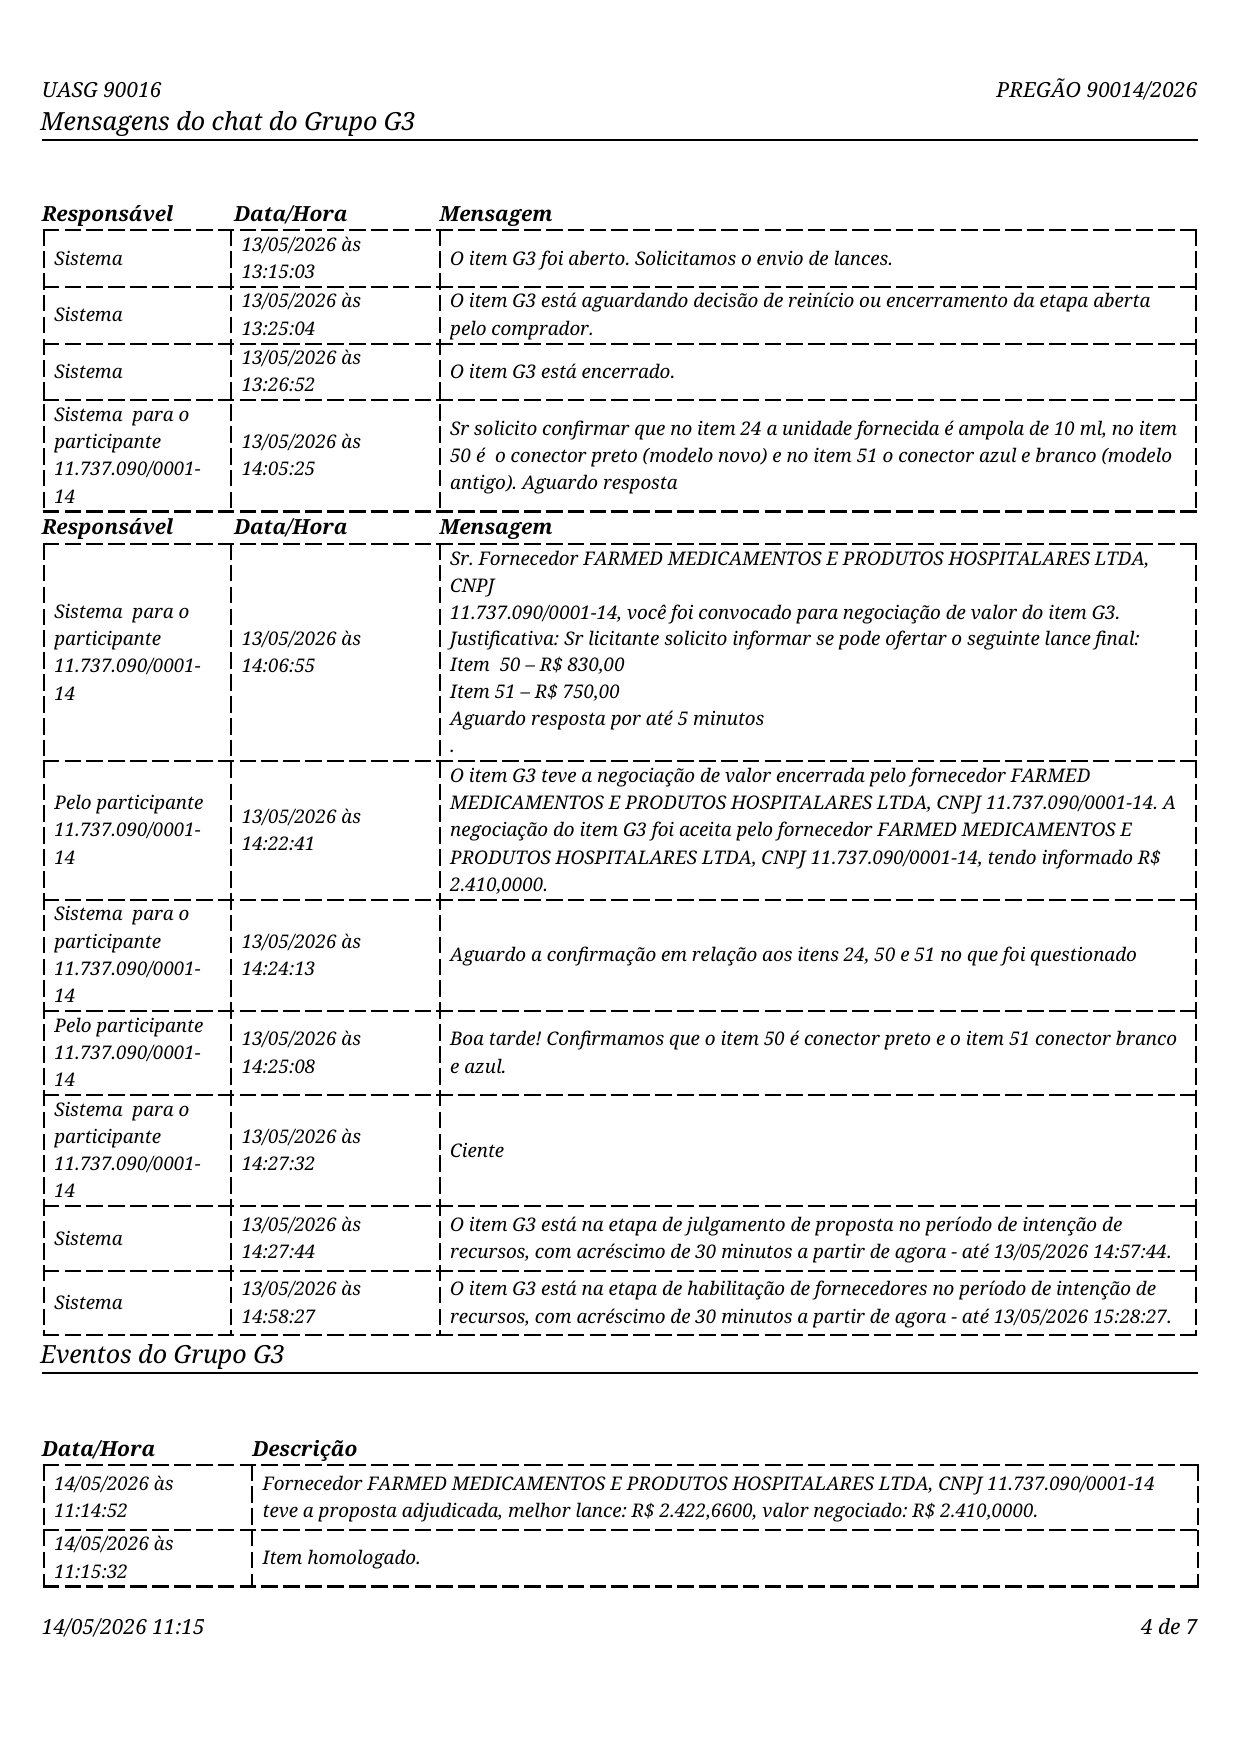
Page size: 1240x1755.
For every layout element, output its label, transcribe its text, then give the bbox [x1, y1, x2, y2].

table_header Sr. Fornecedor FARMED MEDICAMENTOS E PRODUTOS HOSPITALARES LTDA, CNPJ 11.737.090/0001-14, você foi convocado para negociação de valor do item G3. Justificativa: Sr licitante solicito informar se pode ofertar o seguinte lance final: Item 50 – R$ 830,00 Item 51 – R$ 750,00 Aguardo resposta por até 5 minutos . [440, 543, 1196, 760]
table_cell O item G3 está encerrado. [440, 343, 1196, 399]
table_cell Item homologado. [252, 1529, 1198, 1585]
text Eventos do Grupo G3 [40, 1336, 1199, 1370]
table_cell Pelo participante 11.737.090/0001-14 [44, 1010, 231, 1094]
table_cell 13/05/2026 às 13:25:04 [231, 286, 439, 342]
text Mensagens do chat do Grupo G3 [40, 103, 1199, 137]
table_cell Sistema [44, 343, 231, 399]
table_cell Sistema [44, 1270, 231, 1334]
text Responsável Data/Hora Mensagem [42, 512, 1199, 541]
table_header Sistema para o participante 11.737.090/0001-14 [44, 543, 231, 760]
table_cell 13/05/2026 às 14:58:27 [231, 1270, 439, 1334]
table_cell Boa tarde! Confirmamos que o item 50 é conector preto e o item 51 conector branco e azul. [440, 1010, 1196, 1094]
table_header Sistema [44, 229, 231, 286]
table_cell Sistema para o participante 11.737.090/0001-14 [44, 1094, 231, 1205]
table_cell 13/05/2026 às 14:27:32 [231, 1094, 439, 1205]
table_cell 13/05/2026 às 14:05:25 [231, 399, 439, 510]
table_cell 13/05/2026 às 13:26:52 [231, 343, 439, 399]
table_header 13/05/2026 às 13:15:03 [231, 229, 439, 286]
table_header 13/05/2026 às 14:06:55 [231, 543, 439, 760]
table_cell 13/05/2026 às 14:24:13 [231, 899, 439, 1010]
table_cell O item G3 teve a negociação de valor encerrada pelo fornecedor FARMED MEDICAMENTOS E PRODUTOS HOSPITALARES LTDA, CNPJ 11.737.090/0001-14. A negociação do item G3 foi aceita pelo fornecedor FARMED MEDICAMENTOS E PRODUTOS HOSPITALARES LTDA, CNPJ 11.737.090/0001-14, tendo informado R$ 2.410,0000. [440, 760, 1196, 899]
table_cell O item G3 está aguardando decisão de reinício ou encerramento da etapa aberta pelo comprador. [440, 286, 1196, 342]
table_cell Ciente [440, 1094, 1196, 1205]
table_cell Sistema [44, 1205, 231, 1270]
table_cell 13/05/2026 às 14:25:08 [231, 1010, 439, 1094]
table_cell Pelo participante 11.737.090/0001-14 [44, 760, 231, 899]
table_cell 13/05/2026 às 14:22:41 [231, 760, 439, 899]
table_header Fornecedor FARMED MEDICAMENTOS E PRODUTOS HOSPITALARES LTDA, CNPJ 11.737.090/0001-14 teve a proposta adjudicada, melhor lance: R$ 2.422,6600, valor negociado: R$ 2.410,0000. [252, 1464, 1198, 1529]
table_header 14/05/2026 às 11:14:52 [44, 1464, 252, 1529]
table_cell Sistema para o participante 11.737.090/0001-14 [44, 899, 231, 1010]
table_cell Sistema [44, 286, 231, 342]
table_cell Aguardo a confirmação em relação aos itens 24, 50 e 51 no que foi questionado [440, 899, 1196, 1010]
table_cell O item G3 está na etapa de habilitação de fornecedores no período de intenção de recursos, com acréscimo de 30 minutos a partir de agora - até 13/05/2026 15:28:27. [440, 1270, 1196, 1334]
table_cell Sistema para o participante 11.737.090/0001-14 [44, 399, 231, 510]
table_header O item G3 foi aberto. Solicitamos o envio de lances. [440, 229, 1196, 286]
table_cell O item G3 está na etapa de julgamento de proposta no período de intenção de recursos, com acréscimo de 30 minutos a partir de agora - até 13/05/2026 14:57:44. [440, 1205, 1196, 1270]
text Data/Hora Descrição [42, 1434, 1199, 1462]
table_cell 13/05/2026 às 14:27:44 [231, 1205, 439, 1270]
table_cell 14/05/2026 às 11:15:32 [44, 1529, 252, 1585]
text Responsável Data/Hora Mensagem [42, 199, 1199, 227]
table_cell Sr solicito confirmar que no item 24 a unidade fornecida é ampola de 10 ml, no item 50 é o conector preto (modelo novo) e no item 51 o conector azul e branco (modelo antigo). Aguardo resposta [440, 399, 1196, 510]
